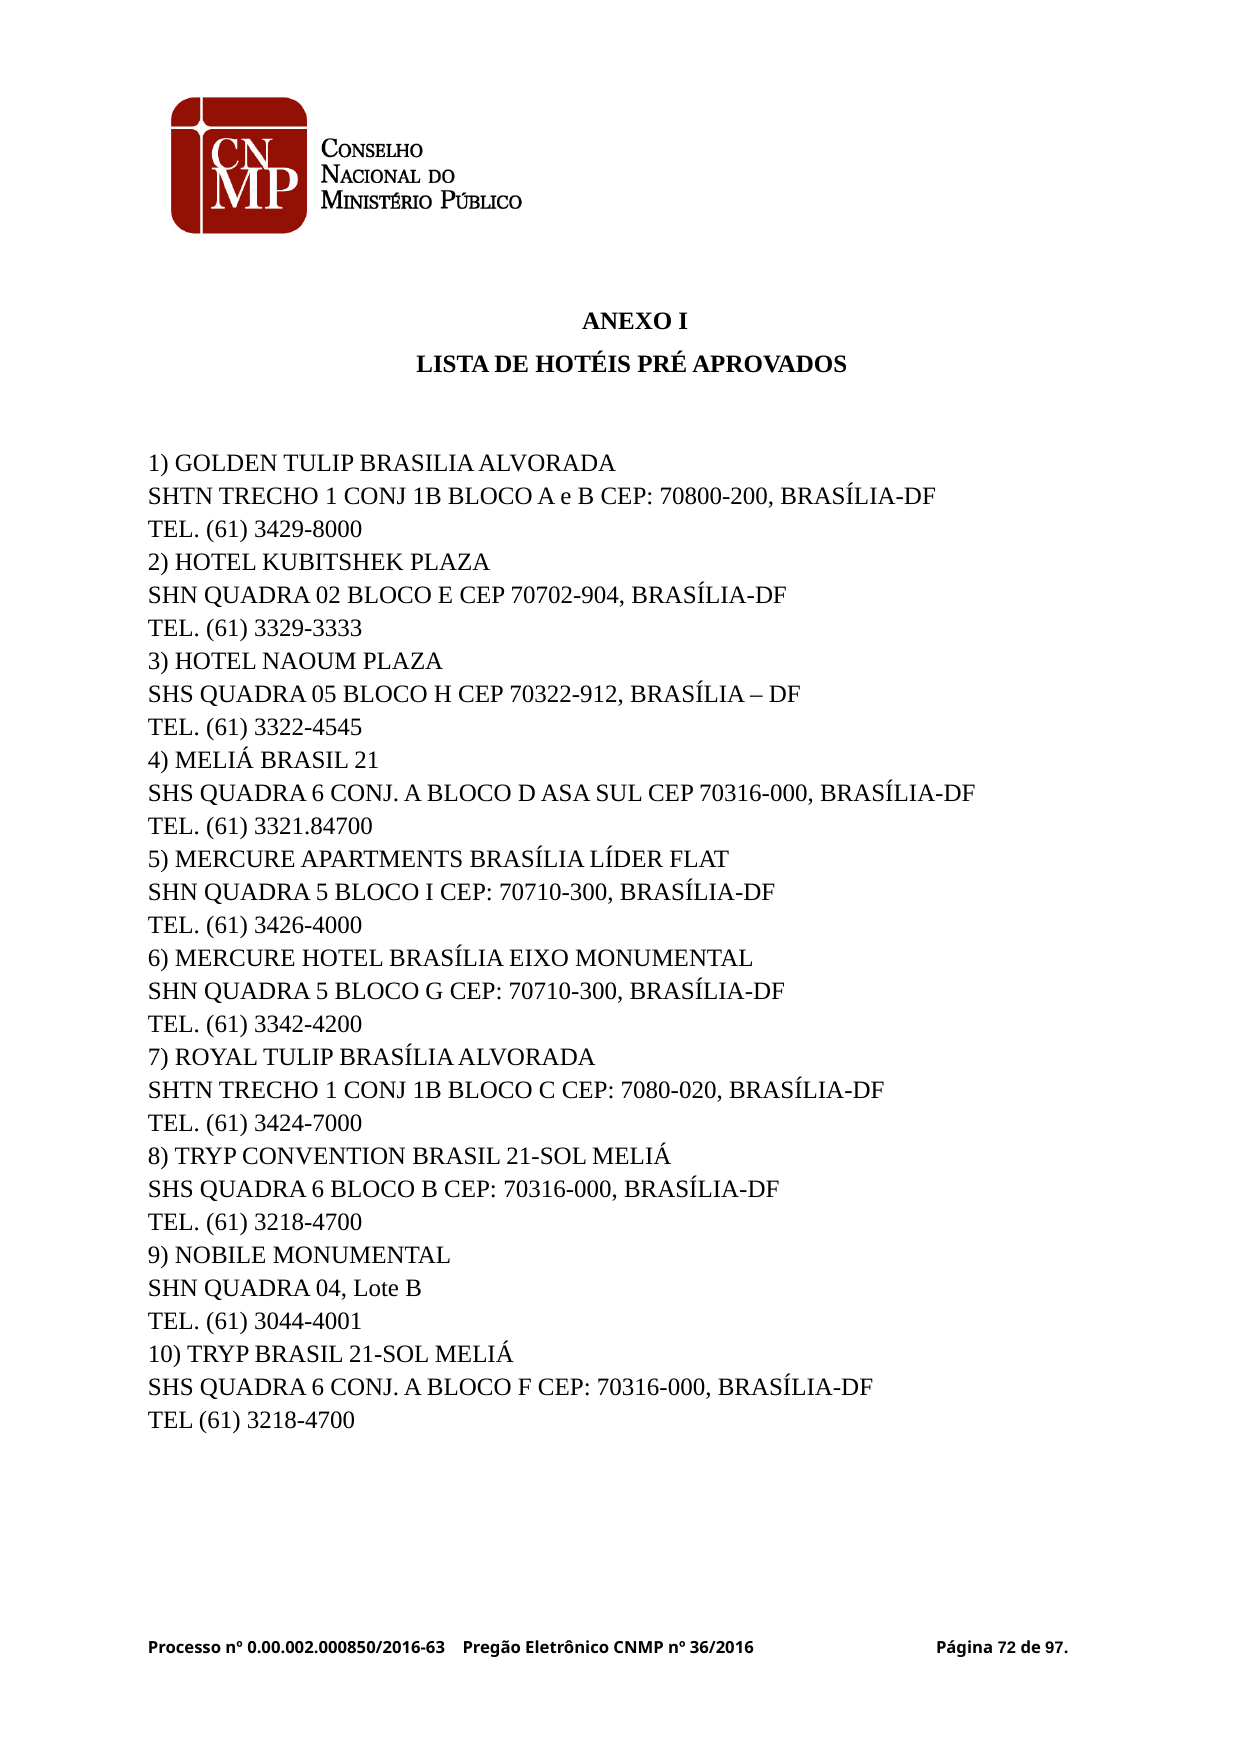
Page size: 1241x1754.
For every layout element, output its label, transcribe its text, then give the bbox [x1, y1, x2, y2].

text TEL. (61) 3044-4001 [148, 1306, 1122, 1335]
text 8) TRYP CONVENTION BRASIL 21-SOL MELIÁ [148, 1141, 1122, 1170]
text TEL. (61) 3342-4200 [148, 1009, 1122, 1038]
text SHS QUADRA 05 BLOCO H CEP 70322-912, BRASÍLIA – DF [148, 679, 1122, 708]
text TEL. (61) 3218-4700 [148, 1207, 1122, 1236]
title ANEXO I [148, 306, 1122, 335]
text 5) MERCURE APARTMENTS BRASÍLIA LÍDER FLAT [148, 844, 1122, 873]
text SHN QUADRA 02 BLOCO E CEP 70702-904, BRASÍLIA-DF [148, 580, 1122, 609]
text SHTN TRECHO 1 CONJ 1B BLOCO C CEP: 7080-020, BRASÍLIA-DF [148, 1075, 1122, 1104]
text TEL. (61) 3429-8000 [148, 514, 1122, 543]
text SHTN TRECHO 1 CONJ 1B BLOCO A e B CEP: 70800-200, BRASÍLIA-DF [148, 481, 1122, 510]
text TEL. (61) 3424-7000 [148, 1108, 1122, 1137]
text TEL. (61) 3321.84700 [148, 811, 1122, 840]
text SHN QUADRA 5 BLOCO G CEP: 70710-300, BRASÍLIA-DF [148, 976, 1122, 1005]
text TEL. (61) 3426-4000 [148, 910, 1122, 939]
text SHN QUADRA 5 BLOCO I CEP: 70710-300, BRASÍLIA-DF [148, 877, 1122, 906]
text SHS QUADRA 6 BLOCO B CEP: 70316-000, BRASÍLIA-DF [148, 1174, 1122, 1203]
text SHS QUADRA 6 CONJ. A BLOCO D ASA SUL CEP 70316-000, BRASÍLIA-DF [148, 778, 1122, 807]
text SHS QUADRA 6 CONJ. A BLOCO F CEP: 70316-000, BRASÍLIA-DF [148, 1372, 1122, 1401]
text 9) NOBILE MONUMENTAL [148, 1240, 1122, 1269]
title LISTA DE HOTÉIS PRÉ APROVADOS [148, 349, 1122, 378]
text TEL. (61) 3329-3333 [148, 613, 1122, 642]
text TEL (61) 3218-4700 [148, 1406, 1122, 1434]
text 1) GOLDEN TULIP BRASILIA ALVORADA [148, 448, 1122, 477]
text TEL. (61) 3322-4545 [148, 712, 1122, 741]
picture [147, 75, 537, 255]
text 7) ROYAL TULIP BRASÍLIA ALVORADA [148, 1042, 1122, 1071]
text 10) TRYP BRASIL 21-SOL MELIÁ [148, 1339, 1122, 1368]
text 4) MELIÁ BRASIL 21 [148, 745, 1122, 774]
text 2) HOTEL KUBITSHEK PLAZA [148, 547, 1122, 576]
text 6) MERCURE HOTEL BRASÍLIA EIXO MONUMENTAL [148, 943, 1122, 972]
text 3) HOTEL NAOUM PLAZA [148, 646, 1122, 675]
text SHN QUADRA 04, Lote B [148, 1273, 1122, 1302]
